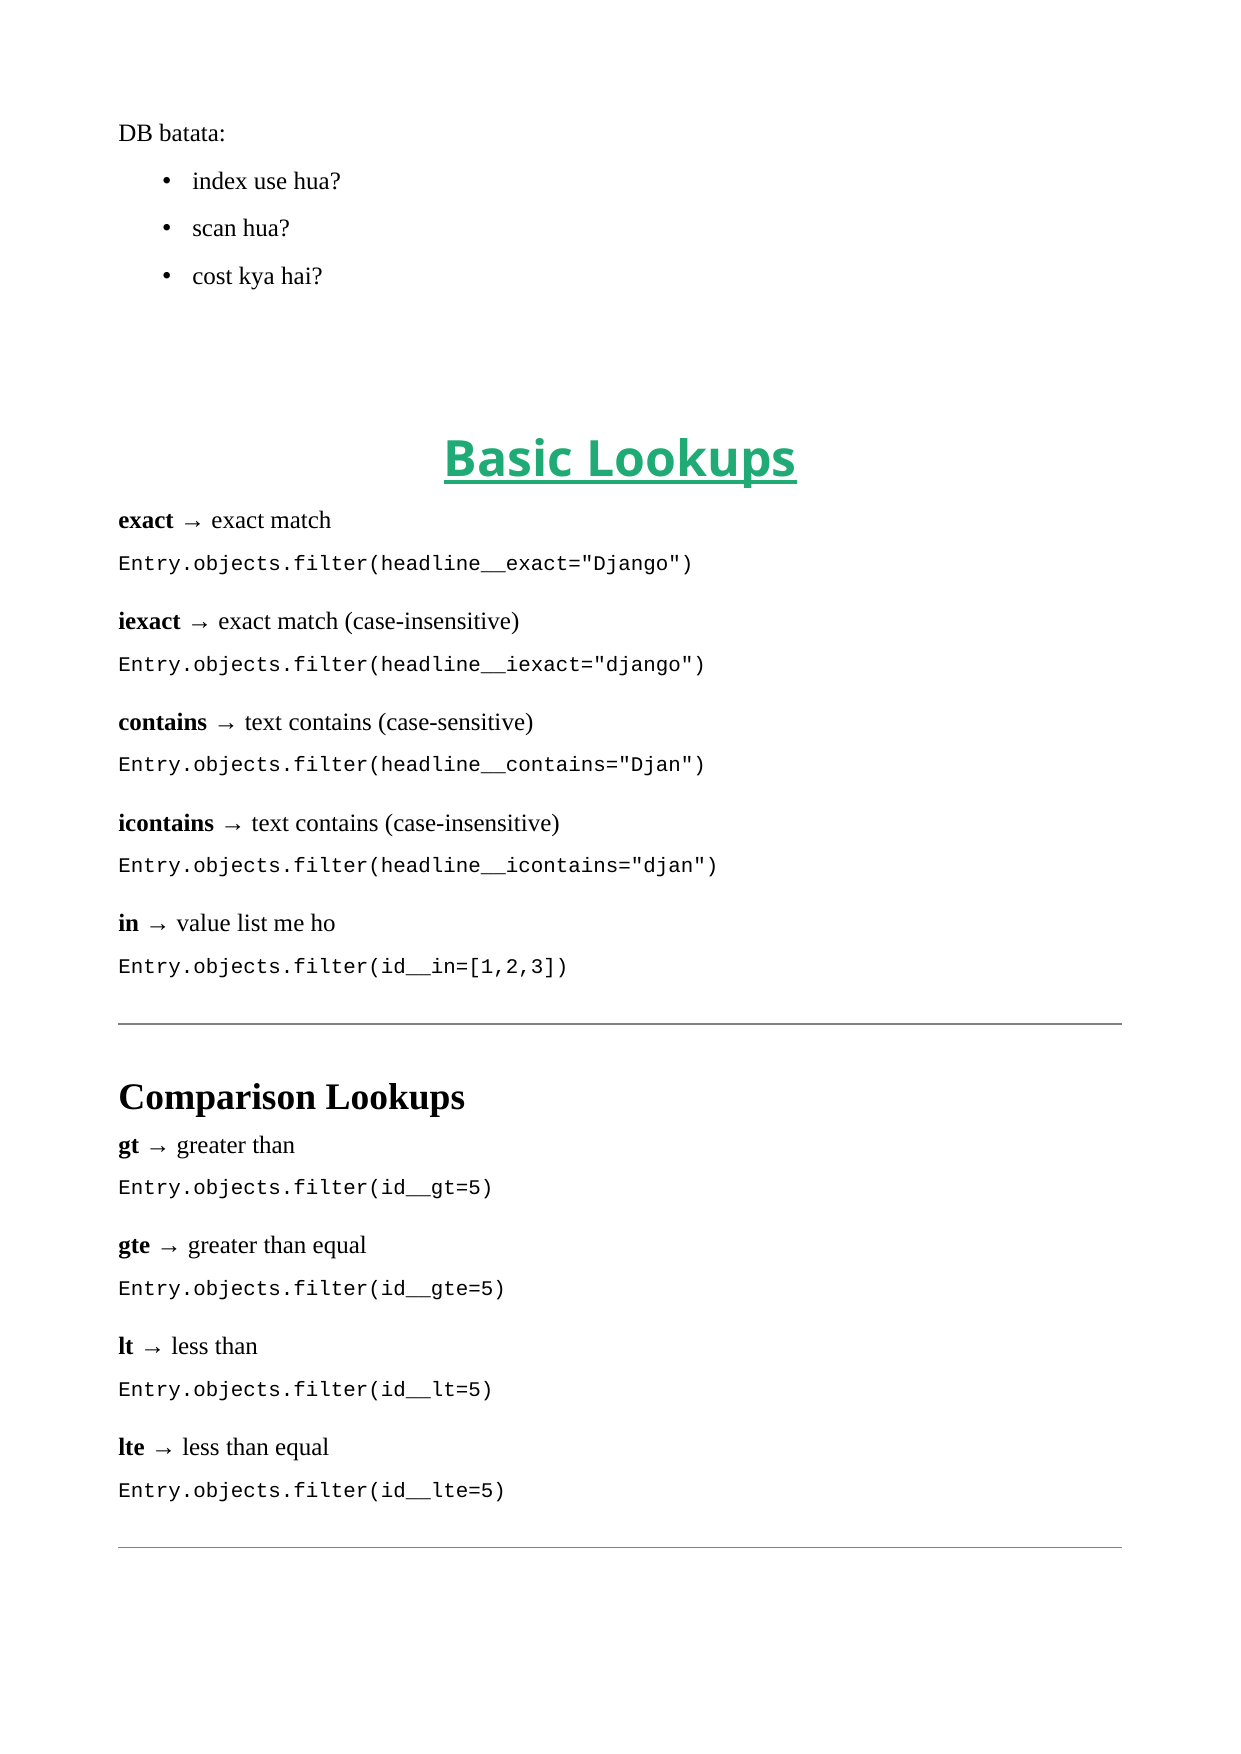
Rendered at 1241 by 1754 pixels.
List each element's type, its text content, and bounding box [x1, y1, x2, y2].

list scan hua? [162, 213, 1122, 242]
text Entry.objects.filter(headline__iexact="django") [118, 654, 1122, 677]
text lt → less than [118, 1331, 1122, 1360]
text Entry.objects.filter(id__in=[1,2,3]) [118, 956, 1122, 979]
text icontains → text contains (case-insensitive) [118, 808, 1122, 836]
subtitle Basic Lookups [118, 423, 1122, 491]
text Entry.objects.filter(id__gte=5) [118, 1278, 1122, 1302]
text exact → exact match [118, 505, 1122, 534]
text Entry.objects.filter(headline__contains="Djan") [118, 754, 1122, 778]
list index use hua? [162, 166, 1122, 194]
text Entry.objects.filter(headline__exact="Django") [118, 553, 1122, 577]
text Entry.objects.filter(id__gt=5) [118, 1177, 1122, 1201]
text contains → text contains (case-sensitive) [118, 707, 1122, 736]
text gte → greater than equal [118, 1231, 1122, 1259]
text DB batata: [118, 118, 1122, 147]
text gt → greater than [118, 1130, 1122, 1158]
subtitle Comparison Lookups [118, 1074, 1122, 1117]
list cost kya hai? [162, 261, 1122, 290]
text Entry.objects.filter(id__lt=5) [118, 1379, 1122, 1402]
text Entry.objects.filter(id__lte=5) [118, 1479, 1122, 1503]
text iexact → exact match (case-insensitive) [118, 606, 1122, 635]
text Entry.objects.filter(headline__icontains="djan") [118, 855, 1122, 879]
text in → value list me ho [118, 908, 1122, 937]
text lte → less than equal [118, 1432, 1122, 1461]
